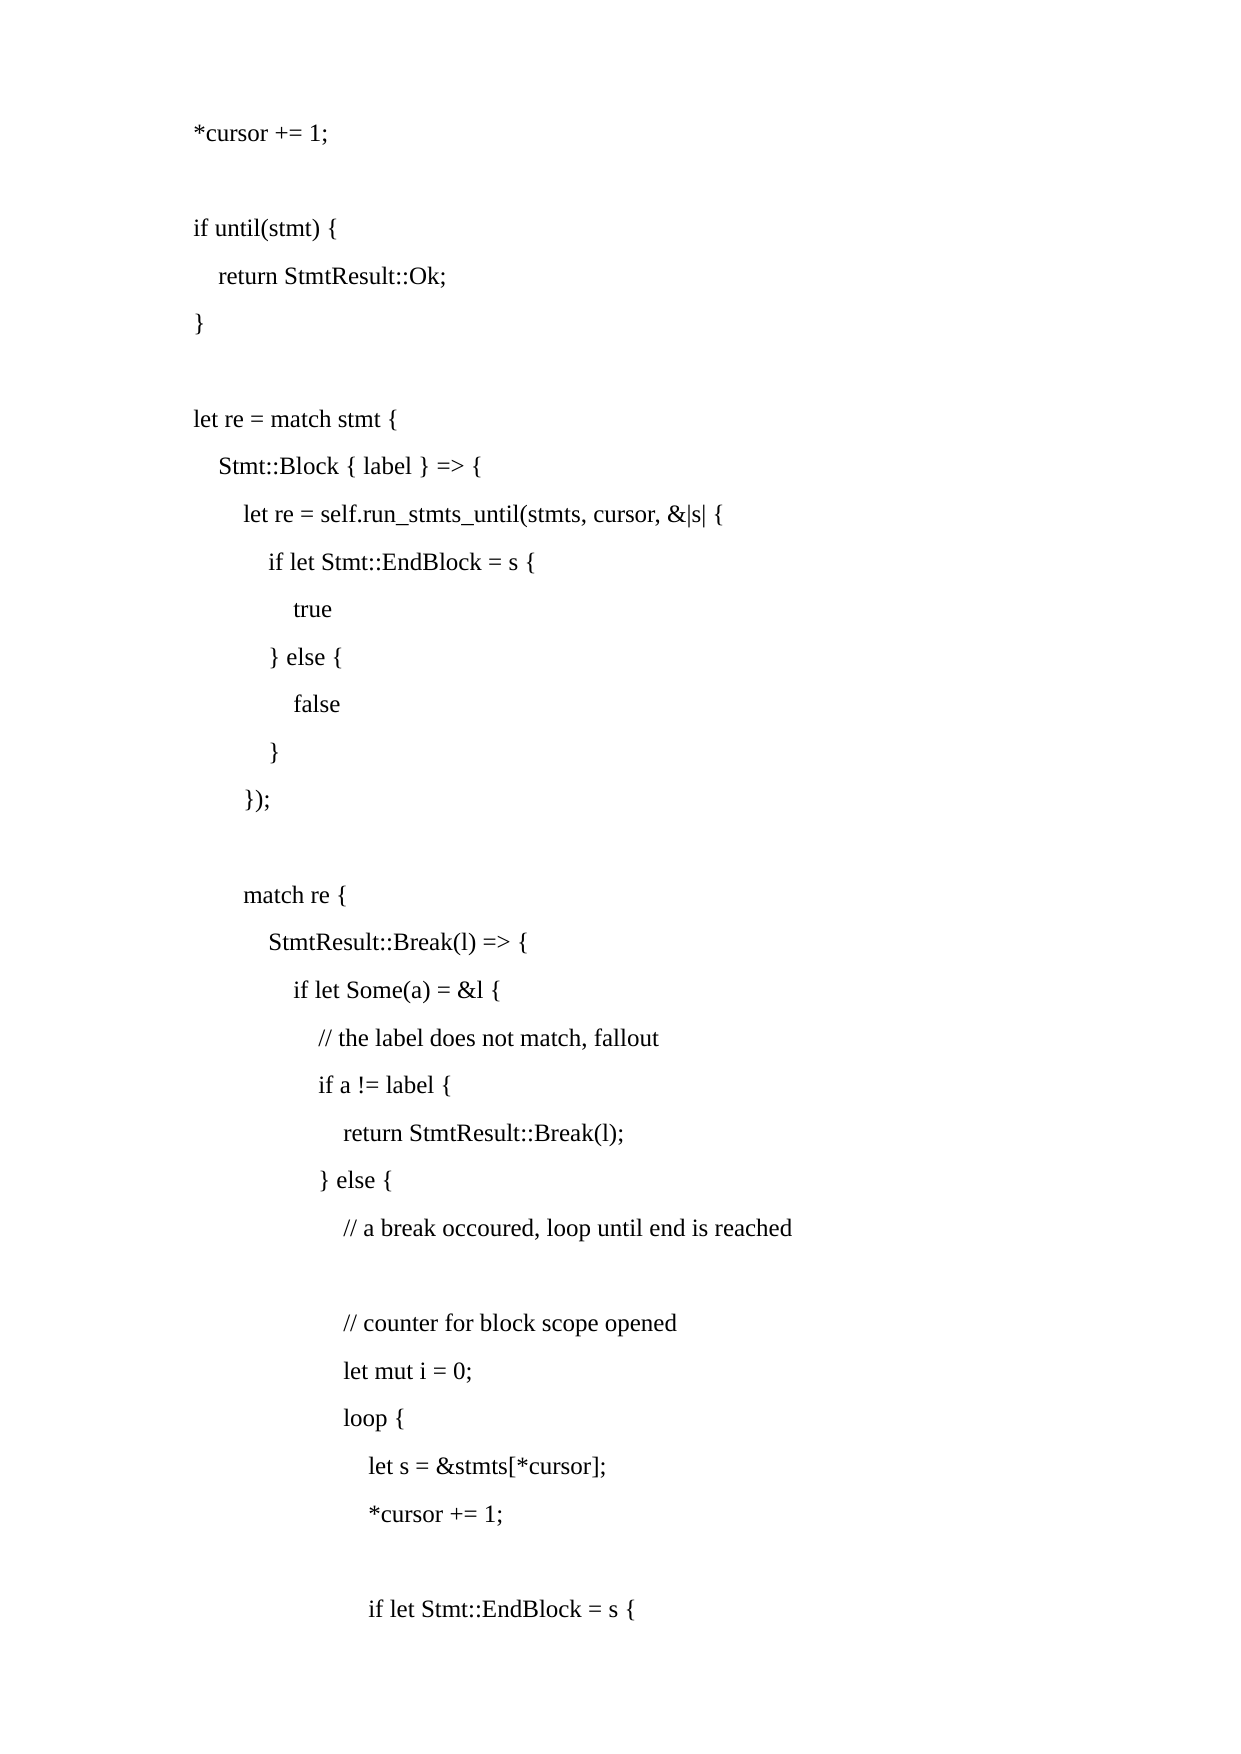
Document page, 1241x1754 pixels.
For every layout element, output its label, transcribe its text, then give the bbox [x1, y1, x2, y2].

text if a != label { [118, 1070, 1122, 1099]
text }); [118, 784, 1122, 813]
text if let Stmt::EndBlock = s { [118, 1594, 1122, 1623]
text true [118, 594, 1122, 623]
text loop { [118, 1403, 1122, 1432]
text // a break occoured, loop until end is reached [118, 1213, 1122, 1242]
text *cursor += 1; [118, 1499, 1122, 1527]
text if until(stmt) { [118, 213, 1122, 242]
text *cursor += 1; [118, 118, 1122, 147]
text Stmt::Block { label } => { [118, 451, 1122, 480]
text if let Some(a) = &l { [118, 975, 1122, 1004]
text } else { [118, 1165, 1122, 1194]
text let re = match stmt { [118, 404, 1122, 432]
text // the label does not match, fallout [118, 1023, 1122, 1051]
text } [118, 737, 1122, 766]
text let s = &stmts[*cursor]; [118, 1451, 1122, 1480]
text return StmtResult::Ok; [118, 261, 1122, 290]
text } else { [118, 642, 1122, 671]
text // counter for block scope opened [118, 1308, 1122, 1337]
text StmtResult::Break(l) => { [118, 927, 1122, 956]
text false [118, 689, 1122, 718]
text let mut i = 0; [118, 1356, 1122, 1384]
text } [118, 308, 1122, 337]
text return StmtResult::Break(l); [118, 1118, 1122, 1147]
text let re = self.run_stmts_until(stmts, cursor, &|s| { [118, 499, 1122, 528]
text match re { [118, 880, 1122, 908]
text if let Stmt::EndBlock = s { [118, 547, 1122, 575]
